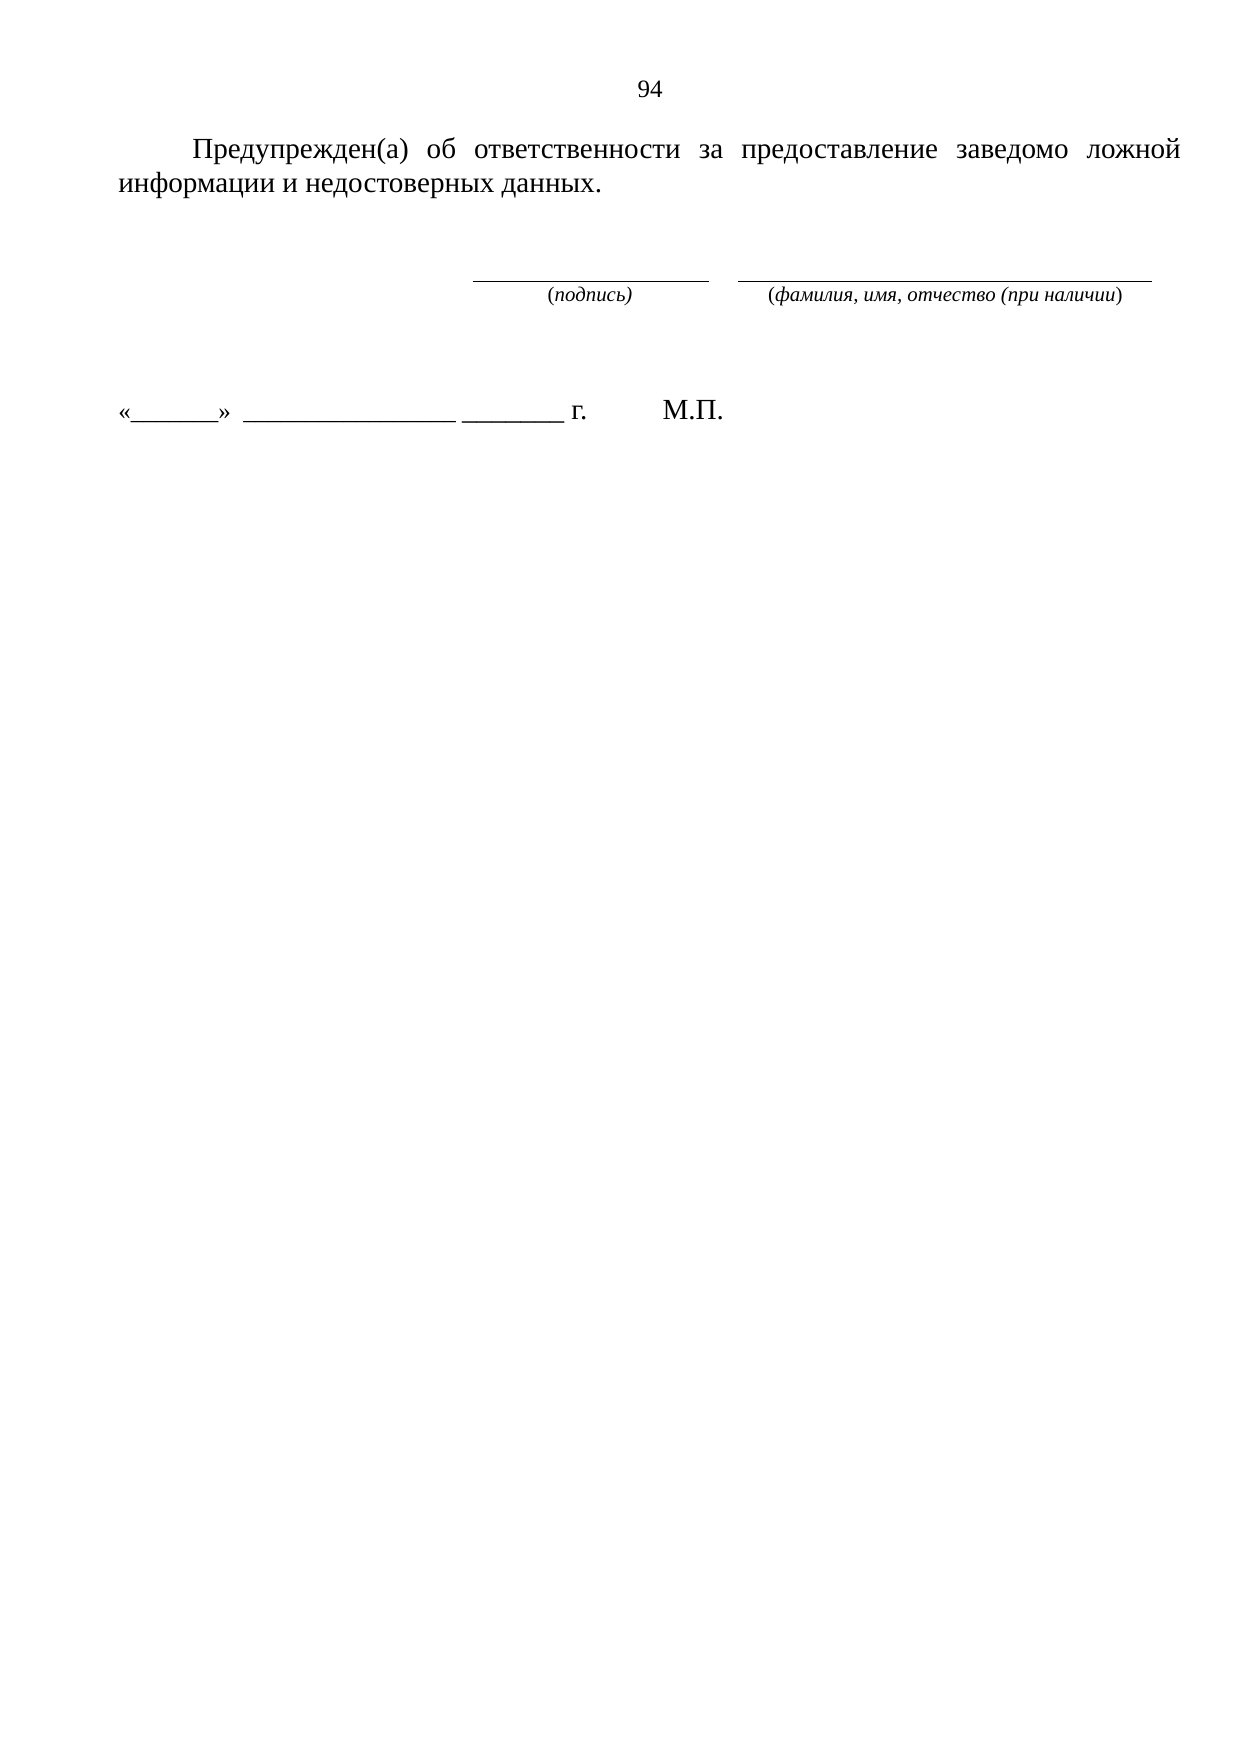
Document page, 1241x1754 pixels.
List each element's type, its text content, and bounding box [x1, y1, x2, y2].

table_cell (подпись) [473, 282, 709, 306]
table_header [738, 252, 1152, 281]
text «_______» _________________ _______ г. М.П. [118, 392, 1211, 426]
table_header [443, 252, 472, 281]
table_header [118, 252, 443, 281]
table_cell [709, 281, 738, 306]
table_header [473, 252, 709, 281]
table_header [709, 252, 738, 281]
text Предупрежден(а) об ответственности за предоставление заведомо ложной информации и недостоверных данных. [118, 131, 1181, 198]
table_cell [443, 281, 472, 306]
table_cell [118, 281, 443, 306]
table_cell (фамилия, имя, отчество (при наличии) [738, 282, 1152, 306]
